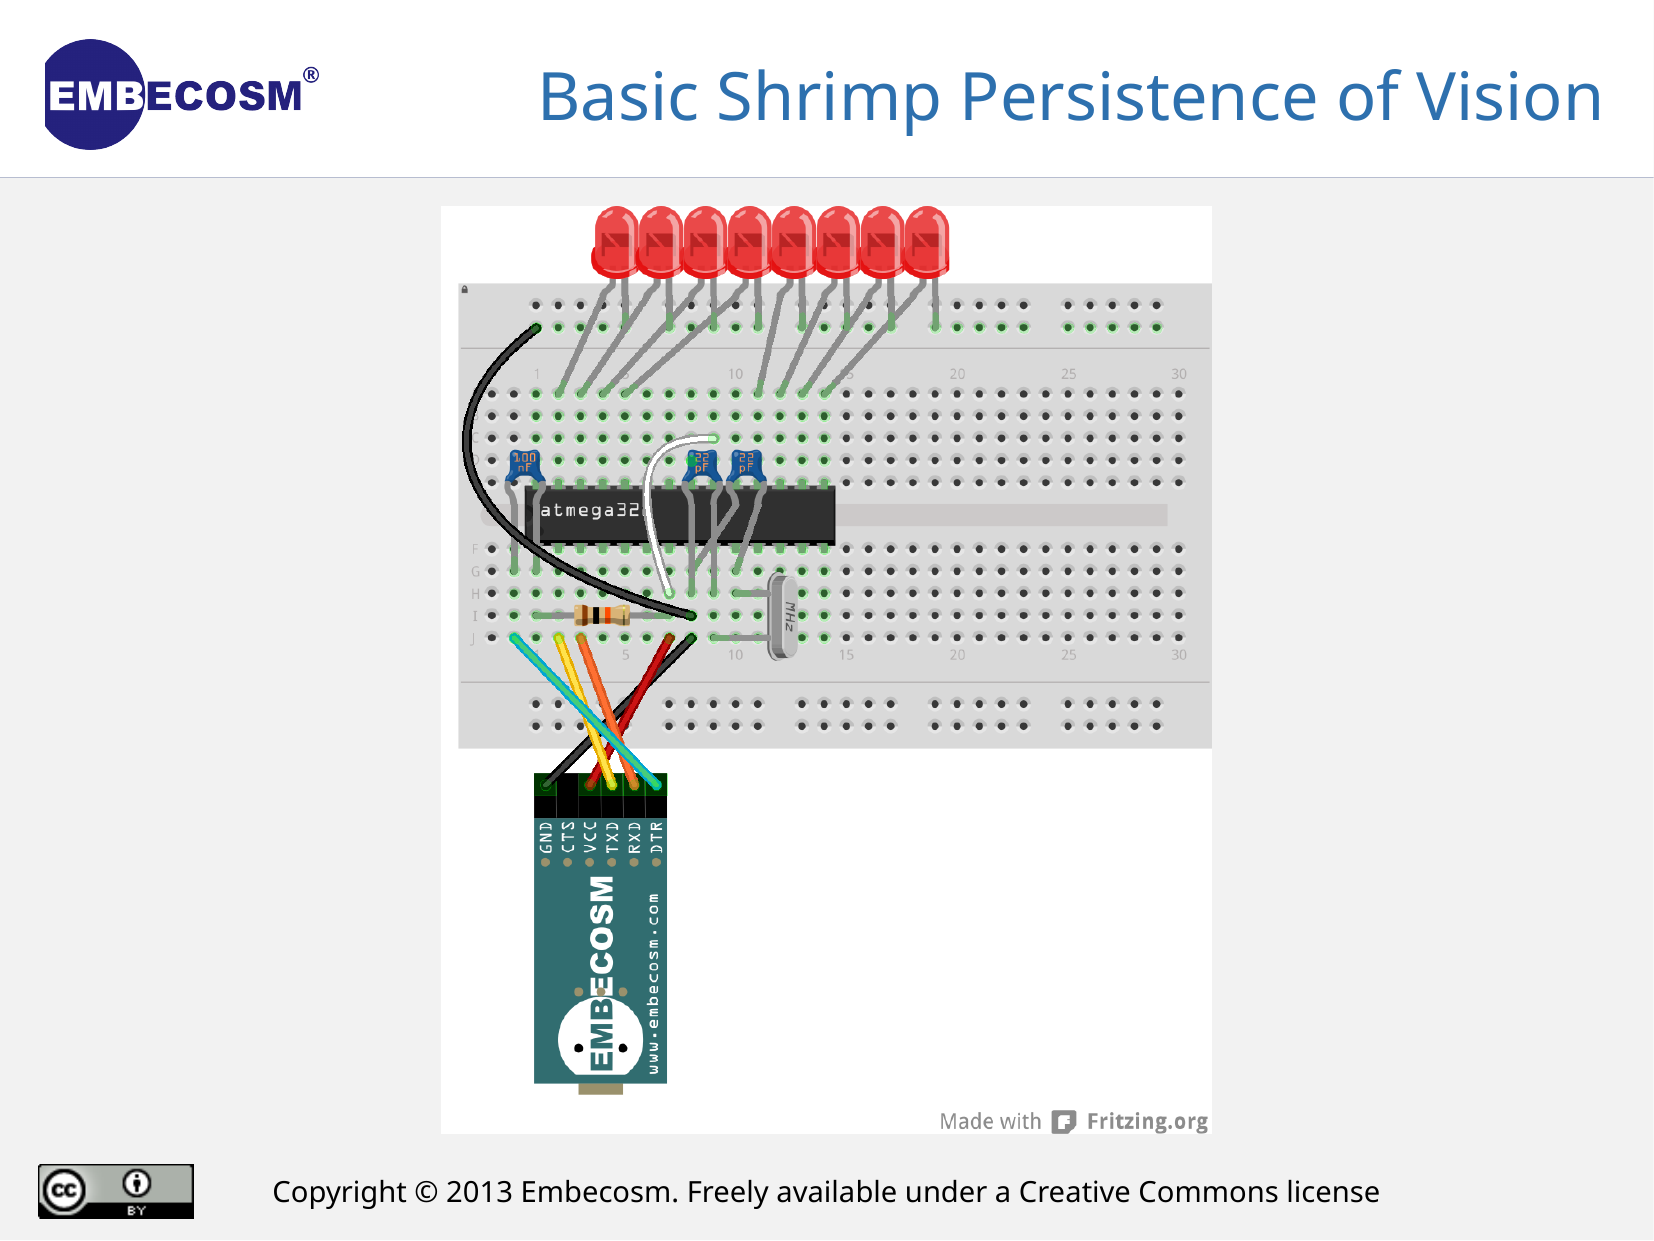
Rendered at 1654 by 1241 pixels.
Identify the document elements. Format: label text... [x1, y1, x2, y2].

picture [45, 39, 319, 150]
picture [38, 1164, 194, 1219]
title Basic Shrimp Persistence of Vision [330, 23, 1607, 166]
picture [441, 206, 1212, 1134]
